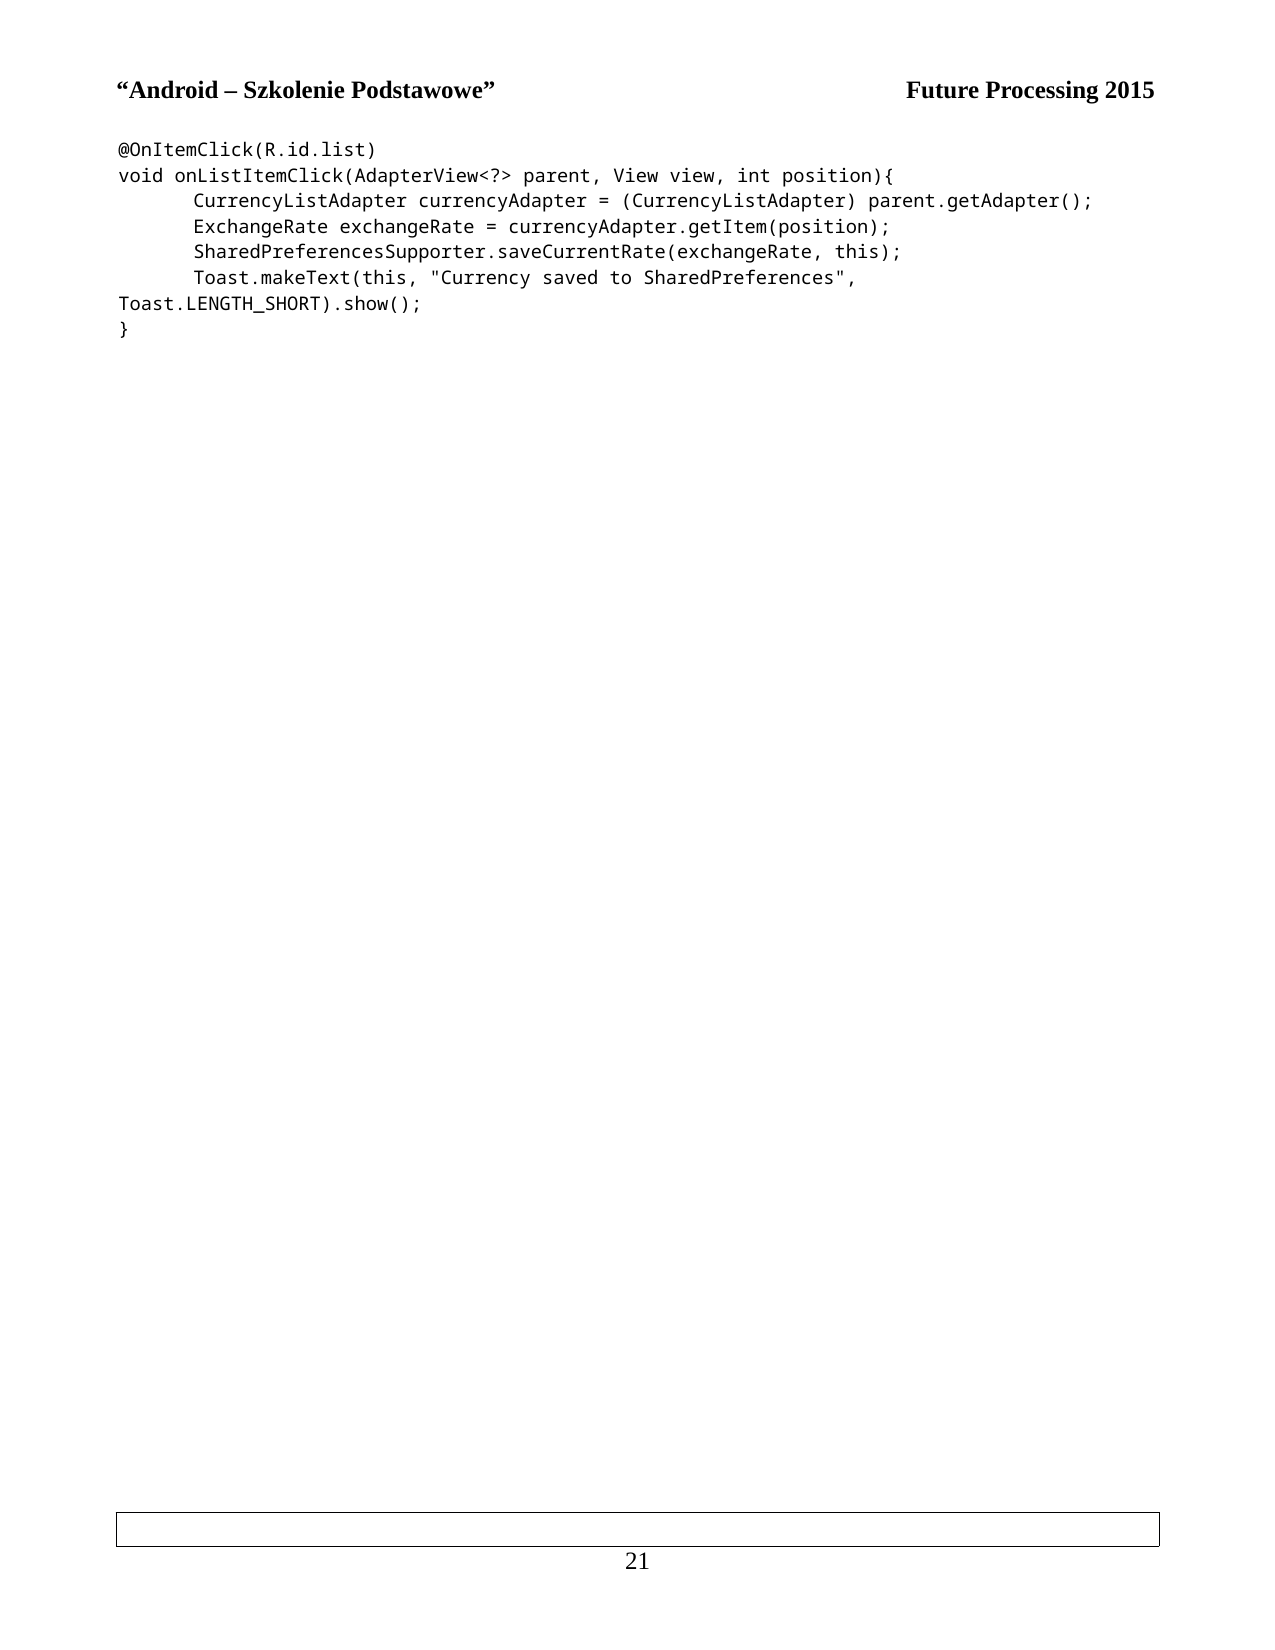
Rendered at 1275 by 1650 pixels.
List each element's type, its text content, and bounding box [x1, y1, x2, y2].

text @OnItemClick(R.id.list) [118, 137, 1157, 162]
text } [118, 315, 1157, 341]
text ExchangeRate exchangeRate = currencyAdapter.getItem(position); [118, 213, 1157, 239]
text CurrencyListAdapter currencyAdapter = (CurrencyListAdapter) parent.getAdapter(); [118, 188, 1157, 213]
text SharedPreferencesSupporter.saveCurrentRate(exchangeRate, this); [118, 239, 1157, 264]
text void onListItemClick(AdapterView<?> parent, View view, int position){ [118, 162, 1157, 188]
text Toast.makeText(this, "Currency saved to SharedPreferences", Toast.LENGTH_SHORT).show(); [118, 264, 1157, 315]
